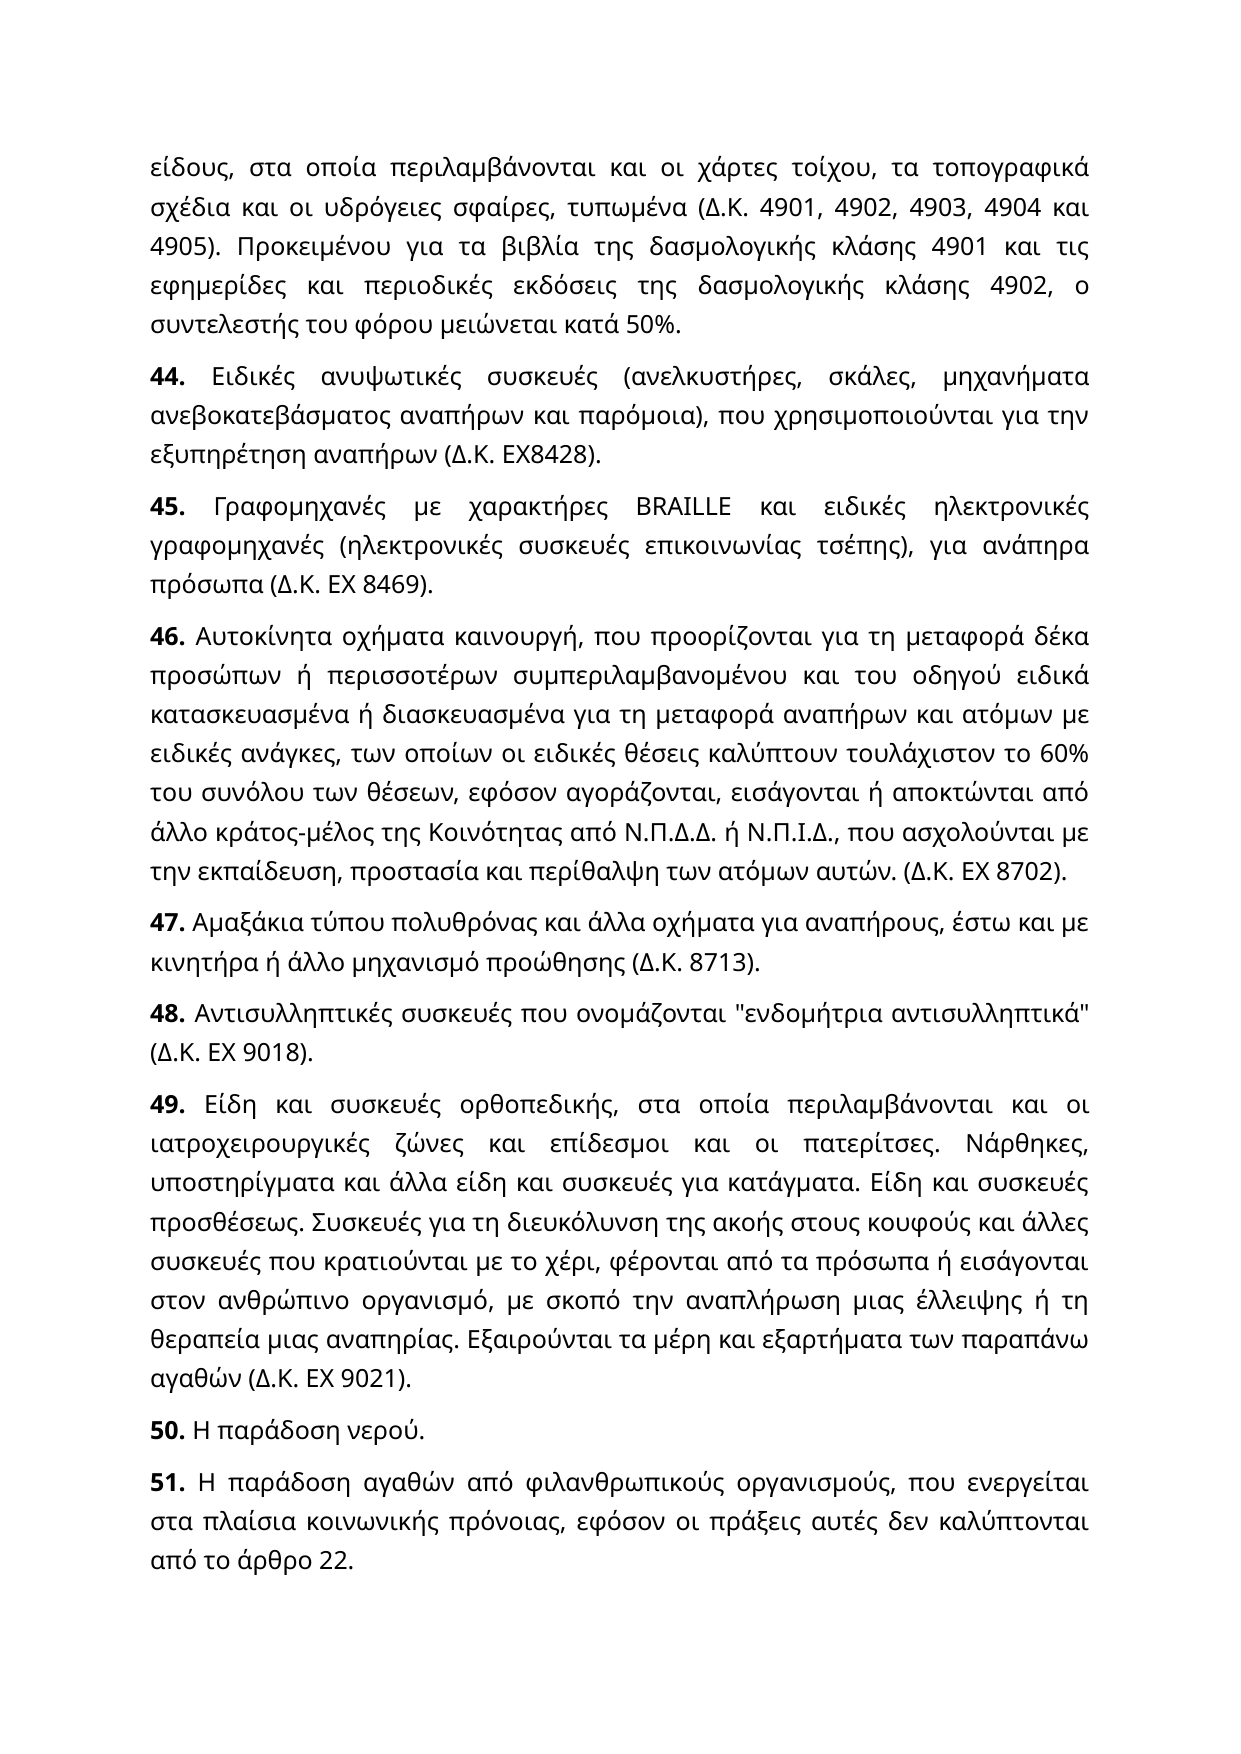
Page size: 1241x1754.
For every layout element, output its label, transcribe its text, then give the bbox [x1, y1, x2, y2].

text 50. Η παράδοση νερού. [150, 1412, 1090, 1447]
text 44. Ειδικές ανυψωτικές συσκευές (ανελκυστήρες, σκάλες, μηχανήματα ανεβοκατεβάσματος αναπήρων και παρόμοια), που χρησιμοποιούνται για την εξυπηρέτηση αναπήρων (Δ.Κ. ΕΧ8428). [150, 358, 1090, 471]
text 49. Είδη και συσκευές ορθοπεδικής, στα οποία περιλαμβάνονται και οι ιατροχειρουργικές ζώνες και επίδεσμοι και οι πατερίτσες. Νάρθηκες, υποστηρίγματα και άλλα είδη και συσκευές για κατάγματα. Είδη και συσκευές προσθέσεως. Συσκευές για τη διευκόλυνση της ακοής στους κουφούς και άλλες συσκευές που κρατιούνται με το χέρι, φέρονται από τα πρόσωπα ή εισάγονται στον ανθρώπινο οργανισμό, με σκοπό την αναπλήρωση μιας έλλειψης ή τη θεραπεία μιας αναπηρίας. Εξαιρούνται τα μέρη και εξαρτήματα των παραπάνω αγαθών (Δ.Κ. ΕΧ 9021). [150, 1087, 1090, 1395]
text 45. Γραφομηχανές με χαρακτήρες BRAILLE και ειδικές ηλεκτρονικές γραφομηχανές (ηλεκτρονικές συσκευές επικοινωνίας τσέπης), για ανάπηρα πρόσωπα (Δ.Κ. ΕΧ 8469). [150, 488, 1090, 601]
text είδους, στα οποία περιλαμβάνονται και οι χάρτες τοίχου, τα τοπογραφικά σχέδια και οι υδρόγειες σφαίρες, τυπωμένα (Δ.Κ. 4901, 4902, 4903, 4904 και 4905). Προκειμένου για τα βιβλία της δασμολογικής κλάσης 4901 και τις εφημερίδες και περιοδικές εκδόσεις της δασμολογικής κλάσης 4902, ο συντελεστής του φόρου μειώνεται κατά 50%. [150, 150, 1090, 341]
text 51. Η παράδοση αγαθών από φιλανθρωπικούς οργανισμούς, που ενεργείται στα πλαίσια κοινωνικής πρόνοιας, εφόσον οι πράξεις αυτές δεν καλύπτονται από το άρθρο 22. [150, 1464, 1090, 1577]
text 46. Αυτοκίνητα οχήματα καινουργή, που προορίζονται για τη μεταφορά δέκα προσώπων ή περισσοτέρων συμπεριλαμβανομένου και του οδηγού ειδικά κατασκευασμένα ή διασκευασμένα για τη μεταφορά αναπήρων και ατόμων με ειδικές ανάγκες, των οποίων οι ειδικές θέσεις καλύπτουν τουλάχιστον το 60% του συνόλου των θέσεων, εφόσον αγοράζονται, εισάγονται ή αποκτώνται από άλλο κράτος-μέλος της Κοινότητας από Ν.Π.Δ.Δ. ή Ν.Π.Ι.Δ., που ασχολούνται με την εκπαίδευση, προστασία και περίθαλψη των ατόμων αυτών. (Δ.Κ. ΕΧ 8702). [150, 618, 1090, 887]
text 47. Αμαξάκια τύπου πολυθρόνας και άλλα οχήματα για αναπήρους, έστω και με κινητήρα ή άλλο μηχανισμό προώθησης (Δ.Κ. 8713). [150, 905, 1090, 978]
text 48. Αντισυλληπτικές συσκευές που ονομάζονται "ενδομήτρια αντισυλληπτικά" (Δ.Κ. ΕΧ 9018). [150, 996, 1090, 1069]
